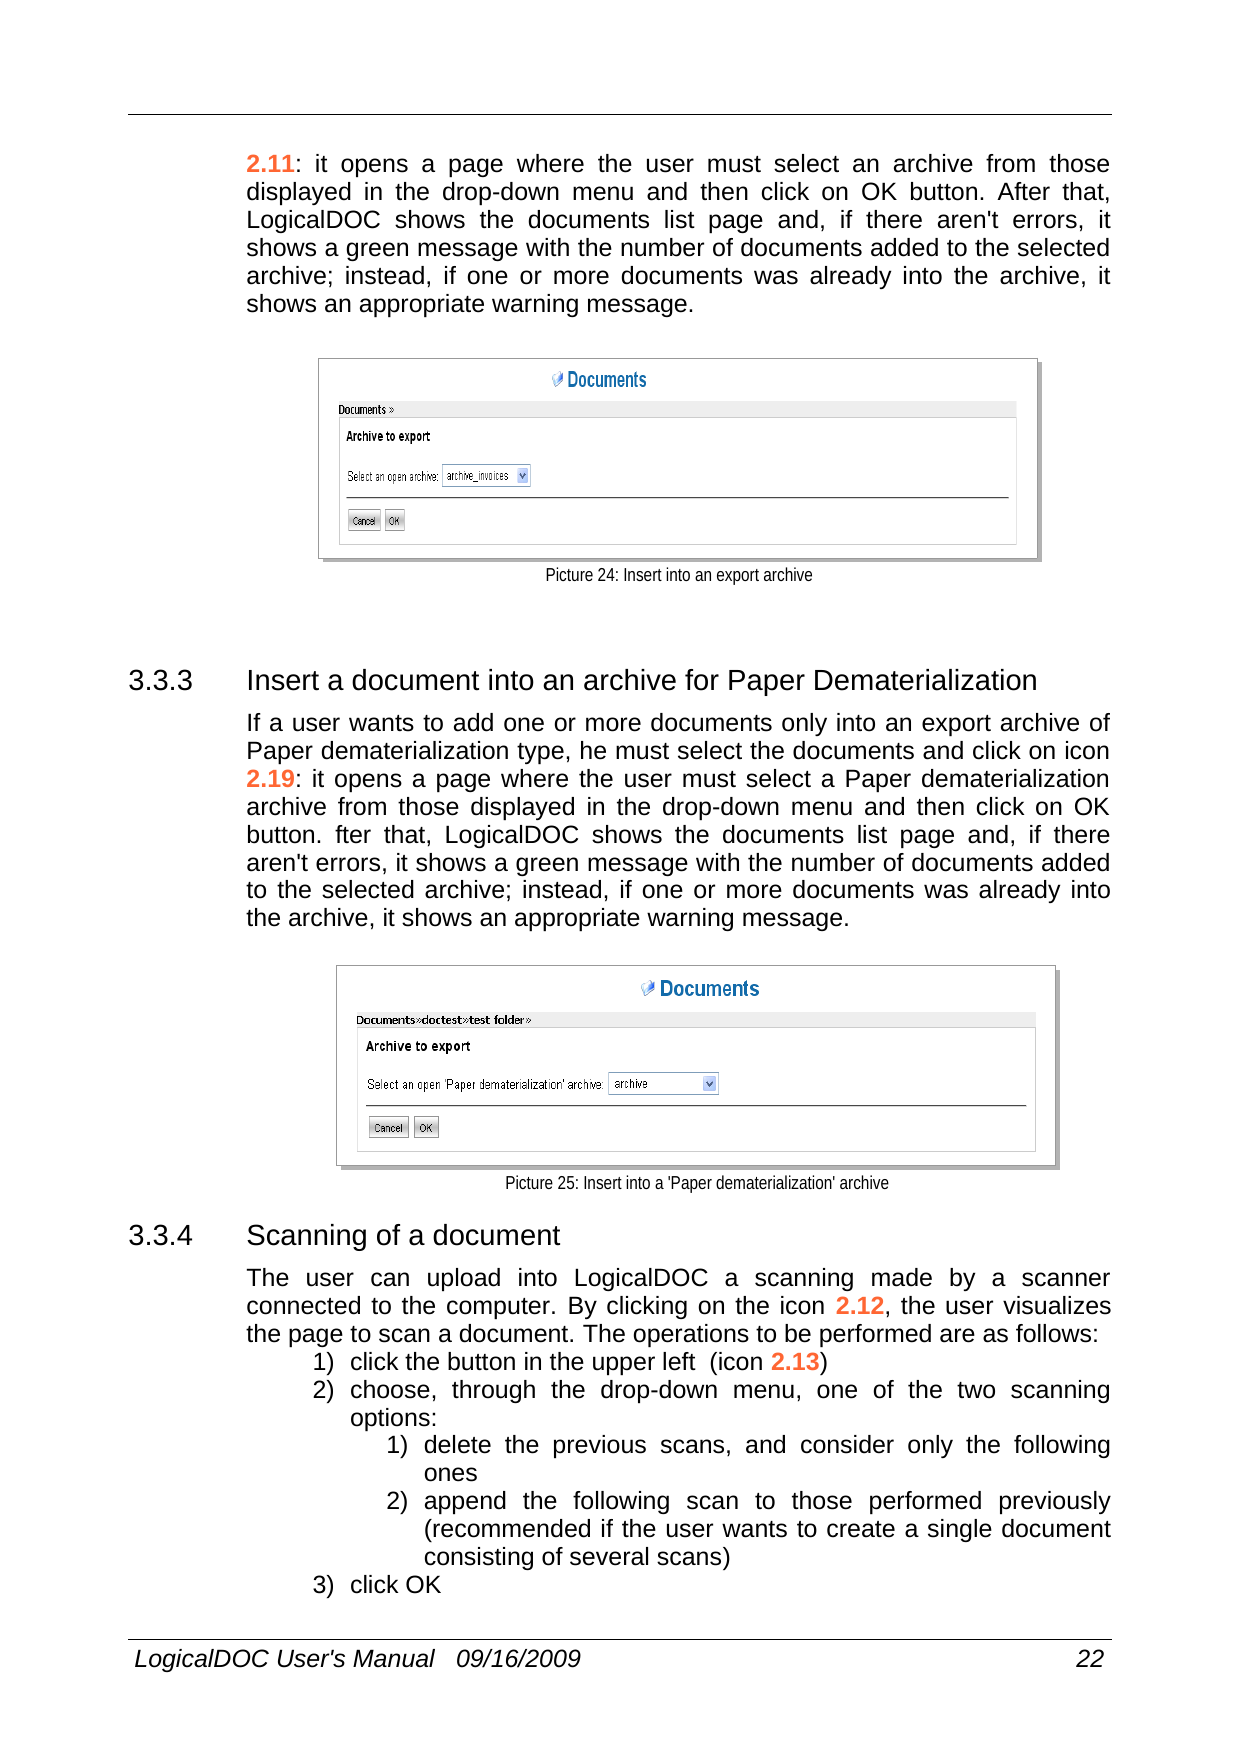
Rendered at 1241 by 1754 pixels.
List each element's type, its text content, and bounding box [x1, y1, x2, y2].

text 2.11: it opens a page where the user must select an archive from those displayed in the drop-down menu and then click on OK button. After that, LogicalDOC shows the documents list page and, if there aren't errors, it shows a green message with the number of documents added to the selected archive; instead, if one or more documents was already into the archive, it shows an appropriate warning message. [246, 150, 1112, 317]
list click the button in the upper left (icon 2.13) [312, 1348, 1112, 1376]
list append the following scan to those performed previously (recommended if the user wants to create a single document consisting of several scans) [386, 1487, 1112, 1571]
text If a user wants to add one or more documents only into an export archive of Paper dematerialization type, he must select the documents and click on icon 2.19: it opens a page where the user must select a Paper dematerialization archive from those displayed in the drop-down menu and then click on OK button. fter that, LogicalDOC shows the documents list page and, if there aren't errors, it shows a green message with the number of documents added to the selected archive; instead, if one or more documents was already into the archive, it shows an appropriate warning message. [246, 709, 1112, 932]
text The user can upload into LogicalDOC a scanning made by a scanner connected to the computer. By clicking on the icon 2.12, the user visualizes the page to scan a document. The operations to be performed are as follows: [246, 1264, 1112, 1348]
subtitle Insert a document into an archive for Paper Dematerialization [128, 664, 1112, 696]
list Picture 25: Insert into a 'Paper dematerialization' archive [336, 1166, 1058, 1193]
list delete the previous scans, and consider only the following ones [386, 1431, 1112, 1487]
subtitle Scanning of a document [128, 957, 1112, 1251]
list click OK [312, 1571, 1112, 1599]
list choose, through the drop-down menu, one of the two scanning options: [312, 1376, 1112, 1431]
text Picture 24: Insert into an export archive [318, 559, 1040, 585]
